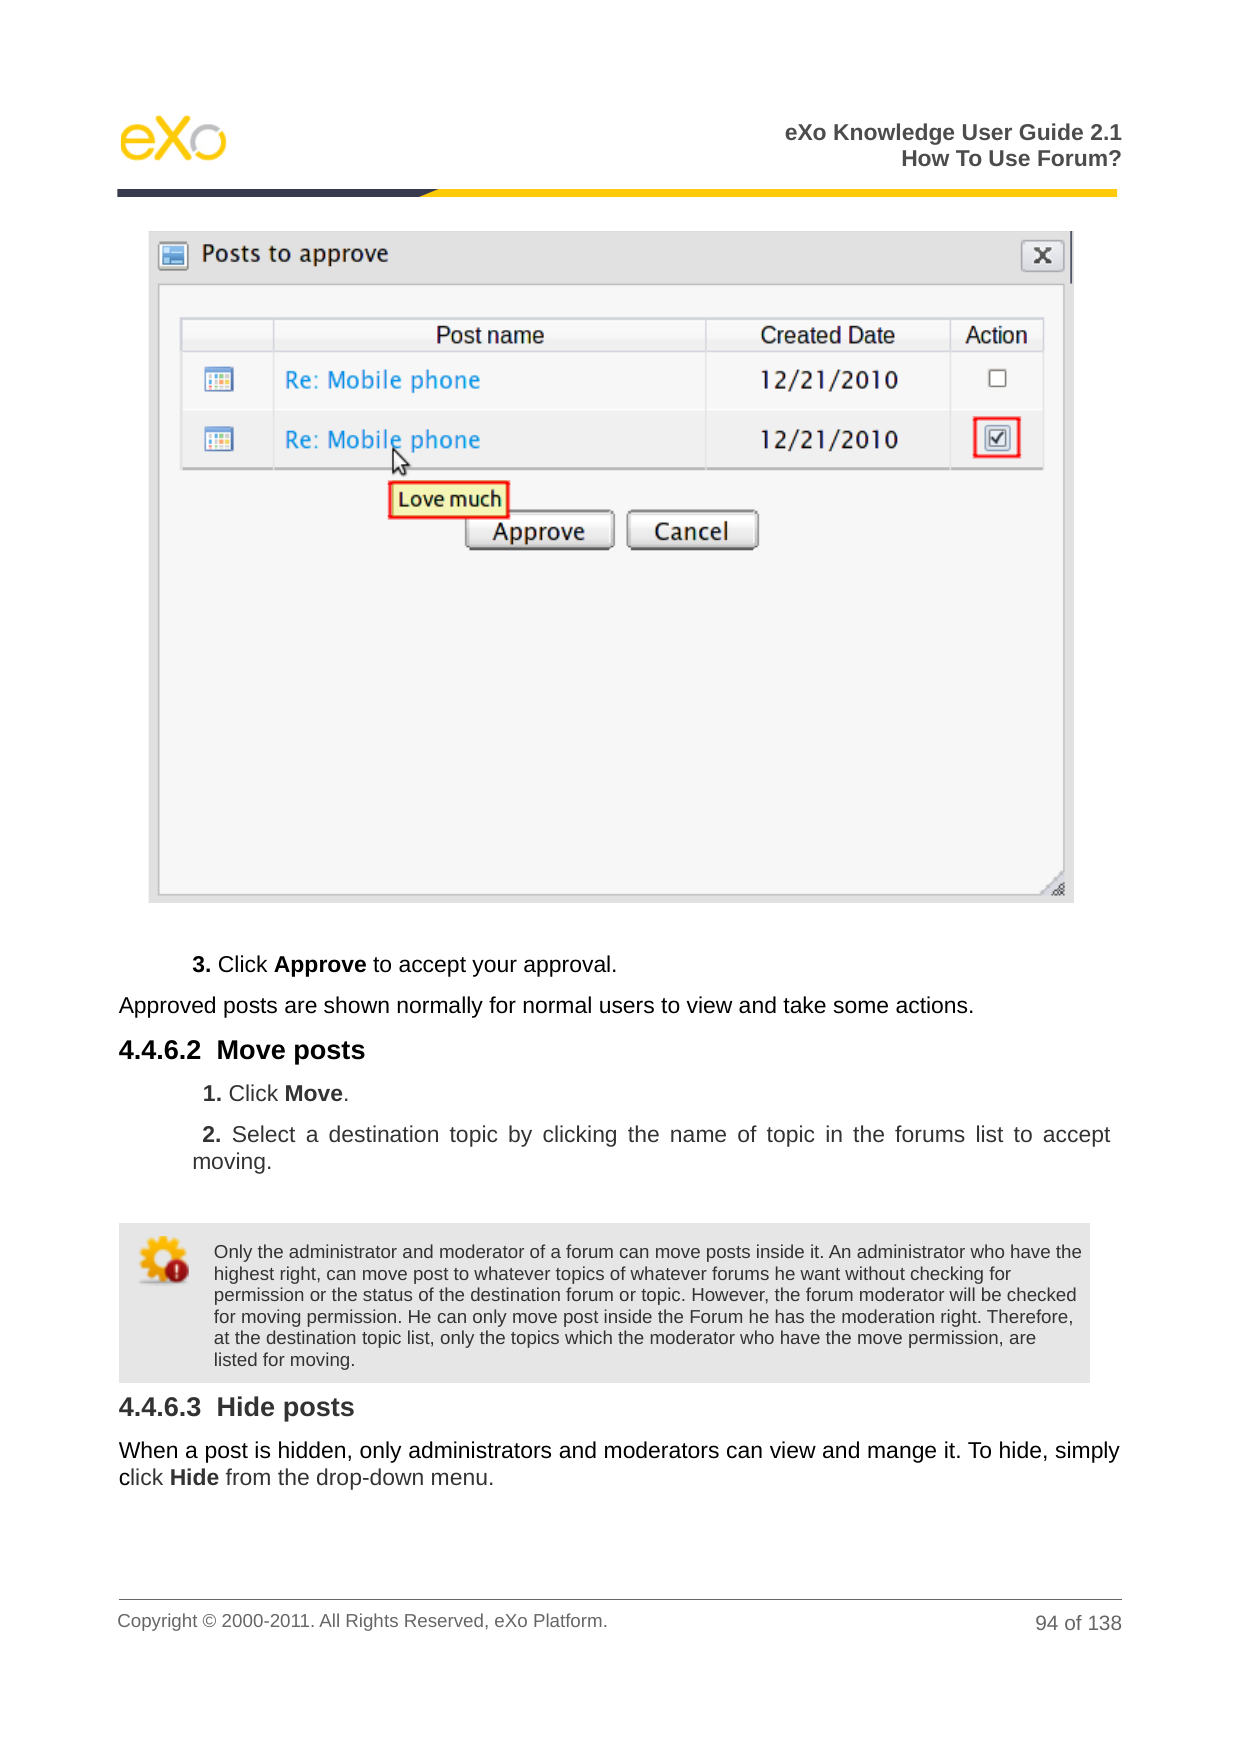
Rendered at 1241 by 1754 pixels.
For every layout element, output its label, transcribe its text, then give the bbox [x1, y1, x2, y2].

subtitle Hide posts [118, 1391, 1122, 1422]
table_header [119, 1223, 208, 1383]
picture [117, 189, 1118, 197]
text Approved posts are shown normally for normal users to view and take some actions. [118, 992, 1122, 1019]
list 1. Click Move. [159, 1080, 1122, 1106]
picture [148, 231, 1074, 903]
list 3. Click Approve to accept your approval. [49, 951, 1122, 977]
table_header Only the administrator and moderator of a forum can move posts inside it. An administrator who have the highest right, can move post to whatever topics of whatever forums he want without checking for permission or the status of the destination forum or topic. However, the forum moderator will be checked for moving permission. He can only move post inside the Forum he has the moderation right. Therefore, at the destination topic list, only the topics which the moderator who have the move permission, are listed for moving. [208, 1223, 1090, 1383]
picture [120, 115, 227, 161]
picture [138, 1236, 189, 1286]
subtitle Move posts [118, 1034, 1122, 1065]
text When a post is hidden, only administrators and moderators can view and mange it. To hide, simply click Hide from the drop-down menu. [118, 1437, 1122, 1490]
text 2. Select a destination topic by clicking the name of topic in the forums list to accept moving. [118, 1121, 1122, 1174]
